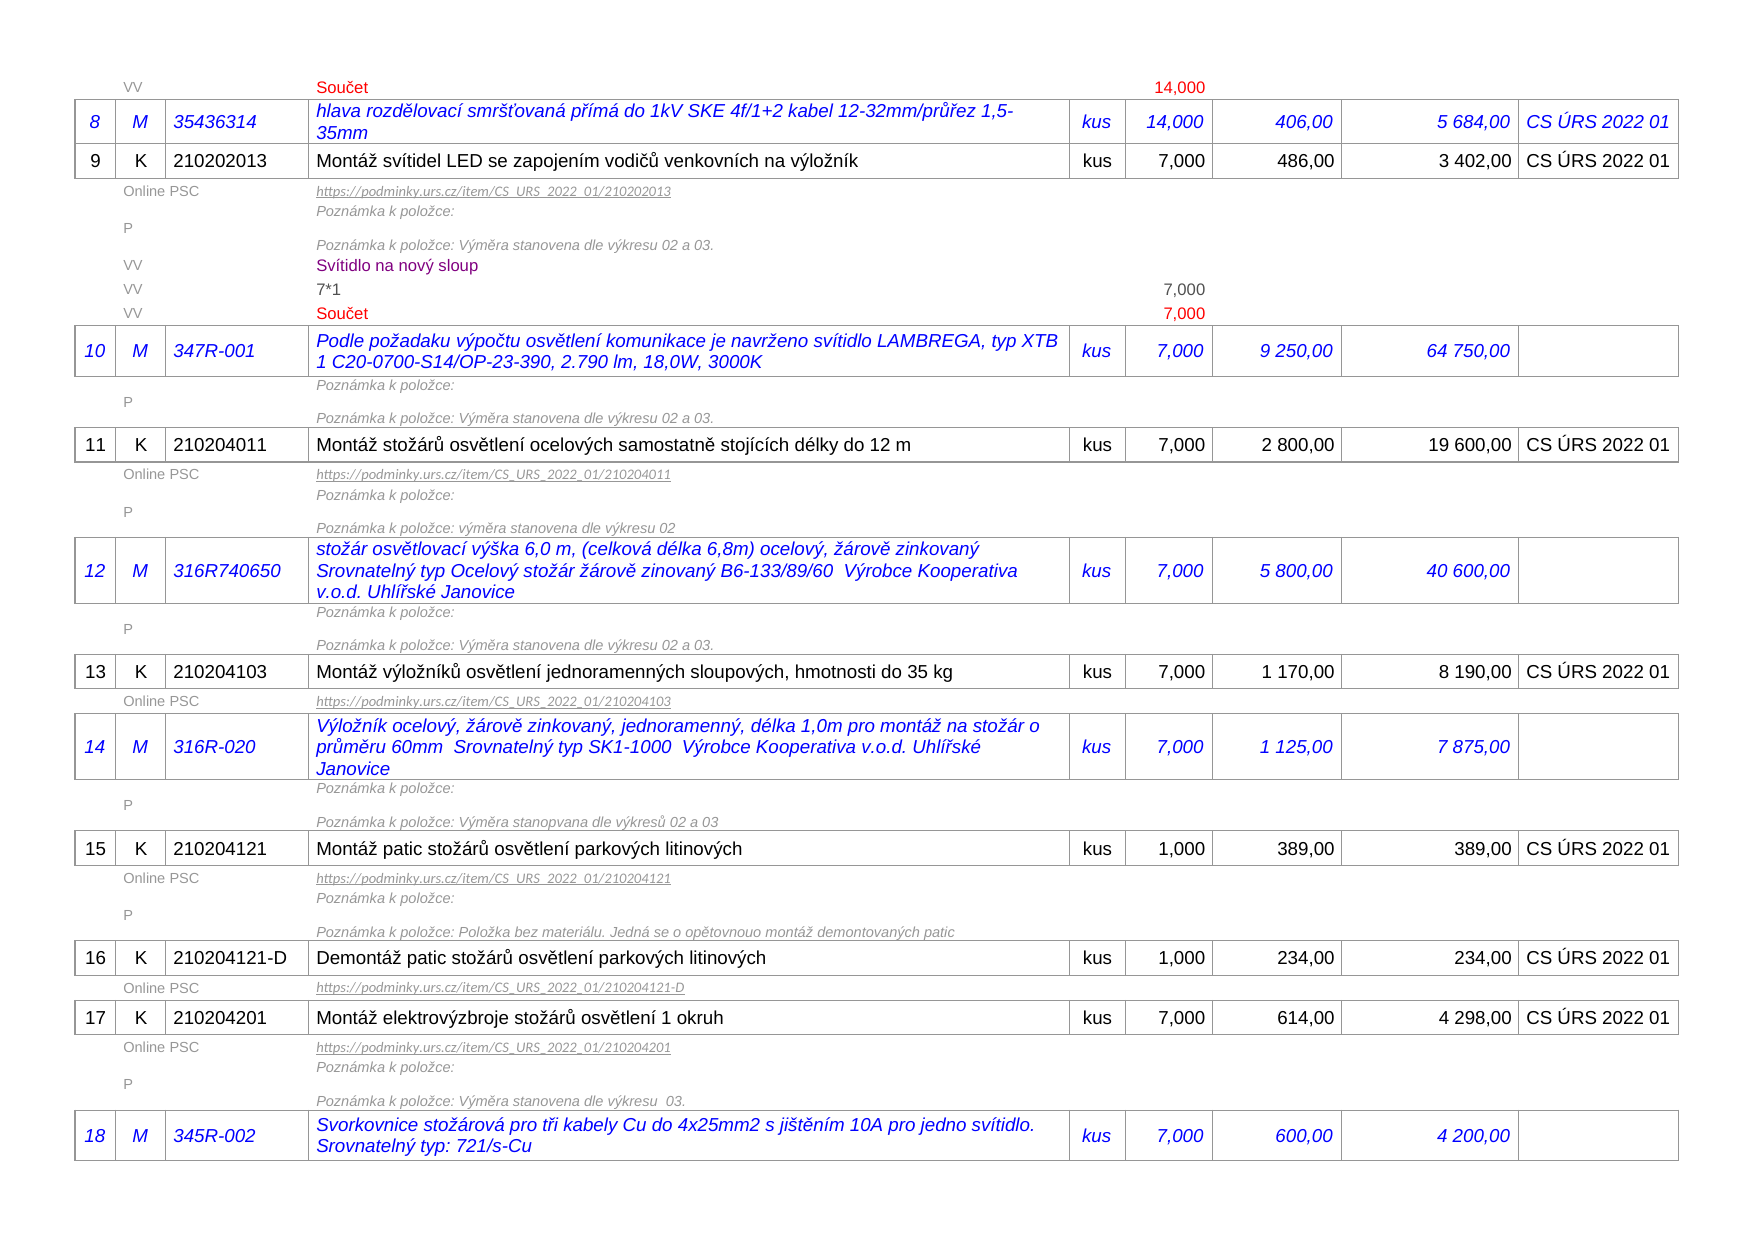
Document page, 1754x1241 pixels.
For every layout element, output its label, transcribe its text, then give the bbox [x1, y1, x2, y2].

table_cell Součet [309, 75, 1069, 99]
table_cell [1069, 253, 1125, 277]
table_cell kus [1070, 655, 1125, 688]
table_cell [75, 277, 116, 301]
table_cell [1519, 463, 1679, 486]
table_cell Poznámka k položce: Poznámka k položce: Výměra stanovena dle výkresu 02 a 03. [309, 377, 1069, 427]
table_cell Poznámka k položce: Poznámka k položce: Výměra stanovena dle výkresu 03. [309, 1059, 1069, 1109]
table_cell CS ÚRS 2022 01 [1519, 941, 1678, 974]
table_cell M [116, 714, 165, 779]
table_cell [1519, 538, 1678, 602]
table_cell 15 [76, 831, 115, 865]
table_cell VV [116, 253, 166, 277]
table_cell 14,000 [1126, 100, 1212, 143]
table_cell 316R740650 [166, 538, 308, 602]
table_cell 13 [76, 655, 115, 688]
table_cell 210204103 [166, 655, 308, 688]
table_cell kus [1070, 428, 1125, 461]
table_cell [1069, 377, 1125, 427]
table_cell hlava rozdělovací smršťovaná přímá do 1kV SKE 4f/1+2 kabel 12-32mm/průřez 1,5-35mm [309, 100, 1069, 143]
table_cell [1342, 463, 1519, 486]
table_cell VV [116, 75, 166, 99]
table_cell [1342, 976, 1519, 1000]
table_cell Online PSC [116, 976, 309, 1000]
table_cell P [116, 780, 166, 830]
table_cell [1125, 780, 1212, 830]
table_cell [1069, 203, 1125, 253]
table_cell Montáž elektrovýzbroje stožárů osvětlení 1 okruh [309, 1001, 1069, 1034]
table_cell 1 125,00 [1213, 714, 1341, 779]
table_cell [1212, 1035, 1342, 1059]
table_cell M [116, 538, 165, 602]
table_cell [75, 604, 116, 654]
table_cell [1212, 890, 1342, 940]
table_cell https://podminky.urs.cz/item/CS_URS_2022_01/210204103 [309, 689, 1069, 713]
table_cell [1125, 253, 1212, 277]
table_cell kus [1070, 326, 1125, 376]
table_cell 9 [76, 144, 115, 178]
table_cell [1125, 203, 1212, 253]
table_cell 389,00 [1342, 831, 1518, 865]
table_cell Svorkovnice stožárová pro tři kabely Cu do 4x25mm2 s jištěním 10A pro jedno svítidlo. Srovnatelný typ: 721/s-Cu [309, 1111, 1069, 1160]
table_cell [1342, 866, 1519, 890]
table_cell [75, 253, 116, 277]
table_cell Montáž stožárů osvětlení ocelových samostatně stojících délky do 12 m [309, 428, 1069, 461]
table_cell P [116, 1059, 166, 1109]
table_cell [1212, 1059, 1342, 1109]
table_cell K [116, 428, 165, 461]
table_cell 5 800,00 [1213, 538, 1341, 602]
table_cell 7,000 [1126, 144, 1212, 178]
table_cell kus [1070, 714, 1125, 779]
table_cell 7,000 [1126, 1001, 1212, 1034]
table_cell kus [1070, 144, 1125, 178]
table_cell [1069, 75, 1125, 99]
table_cell [166, 377, 309, 427]
table_cell 486,00 [1213, 144, 1341, 178]
table_cell 7,000 [1125, 277, 1212, 301]
table_cell [75, 1059, 116, 1109]
table_cell [1519, 1111, 1678, 1160]
table_cell 210204121-D [166, 941, 308, 974]
table_cell 210204201 [166, 1001, 308, 1034]
table_cell Poznámka k položce: Poznámka k položce: Výměra stanovena dle výkresu 02 a 03. [309, 203, 1069, 253]
table_cell [1519, 179, 1679, 203]
table_cell 600,00 [1213, 1111, 1341, 1160]
table_cell [1125, 976, 1212, 1000]
table_cell kus [1070, 100, 1125, 143]
table_cell Poznámka k položce: Poznámka k položce: Položka bez materiálu. Jedná se o opětovnouo montáž demontovaných patic [309, 890, 1069, 940]
table_cell [1519, 1035, 1679, 1059]
table_cell [1519, 604, 1679, 654]
table_cell [75, 486, 116, 537]
table_cell 234,00 [1342, 941, 1518, 974]
table_cell [1069, 277, 1125, 301]
table_cell 210202013 [166, 144, 308, 178]
table_cell kus [1070, 941, 1125, 974]
table_cell CS ÚRS 2022 01 [1519, 655, 1678, 688]
table_cell [1519, 780, 1679, 830]
table_cell [166, 604, 309, 654]
table_cell P [116, 203, 166, 253]
table_cell [1519, 326, 1678, 376]
table_cell [1519, 866, 1679, 890]
table_cell 210204011 [166, 428, 308, 461]
table_cell [1212, 463, 1342, 486]
table_cell [166, 1059, 309, 1109]
table_cell [166, 253, 309, 277]
table_cell 19 600,00 [1342, 428, 1518, 461]
table_cell https://podminky.urs.cz/item/CS_URS_2022_01/210204121 [309, 866, 1069, 890]
table_cell 7,000 [1126, 326, 1212, 376]
table_cell Online PSC [116, 1035, 309, 1059]
table_cell CS ÚRS 2022 01 [1519, 100, 1678, 143]
table_cell [166, 780, 309, 830]
table_cell 316R-020 [166, 714, 308, 779]
table_cell Demontáž patic stožárů osvětlení parkových litinových [309, 941, 1069, 974]
table_cell [1342, 277, 1519, 301]
table_cell [1519, 377, 1679, 427]
table_cell 7*1 [309, 277, 1069, 301]
table_cell Online PSC [116, 866, 309, 890]
table_cell [75, 463, 116, 486]
table_cell 8 [76, 100, 115, 143]
table_cell 7,000 [1125, 301, 1212, 325]
table_cell [1212, 277, 1342, 301]
table_cell VV [116, 277, 166, 301]
table_cell 35436314 [166, 100, 308, 143]
table_cell https://podminky.urs.cz/item/CS_URS_2022_01/210202013 [309, 179, 1069, 203]
table_cell 10 [76, 326, 115, 376]
table_cell [1342, 253, 1519, 277]
table_cell [1212, 179, 1342, 203]
table_cell kus [1070, 1001, 1125, 1034]
table_cell 18 [76, 1111, 115, 1160]
table_cell 1,000 [1126, 941, 1212, 974]
table_cell [1212, 604, 1342, 654]
table_cell K [116, 831, 165, 865]
table_cell [1069, 179, 1125, 203]
table_cell [166, 203, 309, 253]
table_cell [1125, 377, 1212, 427]
table_cell [1519, 75, 1679, 99]
table_cell P [116, 604, 166, 654]
table_cell [1342, 780, 1519, 830]
table_cell K [116, 1001, 165, 1034]
table_cell 345R-002 [166, 1111, 308, 1160]
table_cell Montáž patic stožárů osvětlení parkových litinových [309, 831, 1069, 865]
table_cell 4 200,00 [1342, 1111, 1518, 1160]
table_cell [1212, 75, 1342, 99]
table_cell [1342, 203, 1519, 253]
table_cell [1212, 203, 1342, 253]
table_cell [1342, 689, 1519, 713]
table_cell [1125, 890, 1212, 940]
table_cell [1212, 780, 1342, 830]
table_cell 389,00 [1213, 831, 1341, 865]
table_cell kus [1070, 831, 1125, 865]
table_cell 12 [76, 538, 115, 602]
table_cell [1342, 1059, 1519, 1109]
table_cell 17 [76, 1001, 115, 1034]
table_cell [1125, 463, 1212, 486]
table_cell 2 800,00 [1213, 428, 1341, 461]
table_cell [75, 179, 116, 203]
table_cell Poznámka k položce: Poznámka k položce: Výměra stanovena dle výkresu 02 a 03. [309, 604, 1069, 654]
table_cell [1069, 301, 1125, 325]
table_cell 234,00 [1213, 941, 1341, 974]
table_cell [1212, 301, 1342, 325]
table_cell 210204121 [166, 831, 308, 865]
table_cell kus [1070, 538, 1125, 602]
table_cell [1125, 689, 1212, 713]
table_cell [1125, 604, 1212, 654]
table_cell [1069, 780, 1125, 830]
table_cell 16 [76, 941, 115, 974]
table_cell [1342, 890, 1519, 940]
table_cell Online PSC [116, 463, 309, 486]
table_cell [1125, 1035, 1212, 1059]
table_cell [1069, 976, 1125, 1000]
table_cell Podle požadaku výpočtu osvětlení komunikace je navrženo svítidlo LAMBREGA, typ XTB 1 C20-0700-S14/OP-23-390, 2.790 lm, 18,0W, 3000K [309, 326, 1069, 376]
table_cell [75, 377, 116, 427]
table_cell Montáž svítidel LED se zapojením vodičů venkovních na výložník [309, 144, 1069, 178]
table_cell 347R-001 [166, 326, 308, 376]
table_cell P [116, 890, 166, 940]
table_cell Montáž výložníků osvětlení jednoramenných sloupových, hmotnosti do 35 kg [309, 655, 1069, 688]
table_cell [1519, 277, 1679, 301]
table_cell [166, 301, 309, 325]
table_cell 7,000 [1126, 428, 1212, 461]
table_cell Poznámka k položce: Poznámka k položce: Výměra stanopvana dle výkresů 02 a 03 [309, 780, 1069, 830]
table_cell [1342, 604, 1519, 654]
table_cell [1519, 203, 1679, 253]
table_cell [1069, 604, 1125, 654]
table_cell 4 298,00 [1342, 1001, 1518, 1034]
table_cell [1069, 1059, 1125, 1109]
table_cell 7,000 [1126, 714, 1212, 779]
table_cell [1342, 486, 1519, 537]
table_cell [1069, 689, 1125, 713]
table_cell VV [116, 301, 166, 325]
table_cell [75, 1035, 116, 1059]
table_cell Součet [309, 301, 1069, 325]
table_cell 7 875,00 [1342, 714, 1518, 779]
table_cell [1342, 301, 1519, 325]
table_cell 11 [76, 428, 115, 461]
table_cell CS ÚRS 2022 01 [1519, 1001, 1678, 1034]
table_cell 64 750,00 [1342, 326, 1518, 376]
table_cell K [116, 144, 165, 178]
table_cell [1069, 866, 1125, 890]
table_cell [75, 890, 116, 940]
table_cell [1519, 976, 1679, 1000]
table_cell [1519, 253, 1679, 277]
table_cell M [116, 326, 165, 376]
table_cell [1342, 179, 1519, 203]
table_cell 7,000 [1126, 655, 1212, 688]
table_cell 7,000 [1126, 538, 1212, 602]
table_cell 614,00 [1213, 1001, 1341, 1034]
table_cell kus [1070, 1111, 1125, 1160]
table_cell [1519, 714, 1678, 779]
table_cell 5 684,00 [1342, 100, 1518, 143]
table_cell stožár osvětlovací výška 6,0 m, (celková délka 6,8m) ocelový, žárově zinkovaný Srovnatelný typ Ocelový stožár žárově zinovaný B6-133/89/60 Výrobce Kooperativa v.o.d. Uhlířské Janovice [309, 538, 1069, 602]
table_cell [166, 890, 309, 940]
table_cell [1212, 866, 1342, 890]
table_cell [75, 75, 116, 99]
table_cell [166, 486, 309, 537]
table_cell [1212, 253, 1342, 277]
table_cell [166, 277, 309, 301]
table_cell [1069, 463, 1125, 486]
table_cell K [116, 941, 165, 974]
table_cell CS ÚRS 2022 01 [1519, 144, 1678, 178]
table_cell 14 [76, 714, 115, 779]
table_cell 3 402,00 [1342, 144, 1518, 178]
table_cell CS ÚRS 2022 01 [1519, 428, 1678, 461]
table_cell CS ÚRS 2022 01 [1519, 831, 1678, 865]
table_cell [75, 203, 116, 253]
table_cell https://podminky.urs.cz/item/CS_URS_2022_01/210204201 [309, 1035, 1069, 1059]
table_cell [1125, 1059, 1212, 1109]
table_cell [75, 301, 116, 325]
table_cell [1212, 486, 1342, 537]
table_cell [1519, 689, 1679, 713]
table_cell Poznámka k položce: Poznámka k položce: výměra stanovena dle výkresu 02 [309, 486, 1069, 537]
table_cell P [116, 377, 166, 427]
table_cell 7,000 [1126, 1111, 1212, 1160]
table_cell [75, 689, 116, 713]
table_cell [1125, 179, 1212, 203]
table_cell [1519, 890, 1679, 940]
table_cell [1069, 486, 1125, 537]
table_cell M [116, 100, 165, 143]
table_cell [1519, 486, 1679, 537]
table_cell P [116, 486, 166, 537]
table_cell [1212, 976, 1342, 1000]
table_cell 14,000 [1125, 75, 1212, 99]
table_cell Svítidlo na nový sloup [309, 253, 1069, 277]
table_cell 1,000 [1126, 831, 1212, 865]
table_cell [1519, 301, 1679, 325]
table_cell [1125, 486, 1212, 537]
table_cell [1125, 866, 1212, 890]
table_cell Online PSC [116, 689, 309, 713]
table_cell [1069, 890, 1125, 940]
table_cell [1069, 1035, 1125, 1059]
table_cell [75, 866, 116, 890]
table_cell https://podminky.urs.cz/item/CS_URS_2022_01/210204121-D [309, 976, 1069, 1000]
table_cell [1212, 377, 1342, 427]
table_cell K [116, 655, 165, 688]
table_cell Výložník ocelový, žárově zinkovaný, jednoramenný, délka 1,0m pro montáž na stožár o průměru 60mm Srovnatelný typ SK1-1000 Výrobce Kooperativa v.o.d. Uhlířské Janovice [309, 714, 1069, 779]
table_cell [1212, 689, 1342, 713]
table_cell [75, 976, 116, 1000]
table_cell M [116, 1111, 165, 1160]
table_cell Online PSC [116, 179, 309, 203]
table_cell [75, 780, 116, 830]
table_cell 40 600,00 [1342, 538, 1518, 602]
table_cell https://podminky.urs.cz/item/CS_URS_2022_01/210204011 [309, 463, 1069, 486]
table_cell 406,00 [1213, 100, 1341, 143]
table_cell 8 190,00 [1342, 655, 1518, 688]
table_cell [1519, 1059, 1679, 1109]
table_cell 1 170,00 [1213, 655, 1341, 688]
table_cell [1342, 75, 1519, 99]
table_cell [166, 75, 309, 99]
table_cell [1342, 377, 1519, 427]
table_cell [1342, 1035, 1519, 1059]
table_cell 9 250,00 [1213, 326, 1341, 376]
